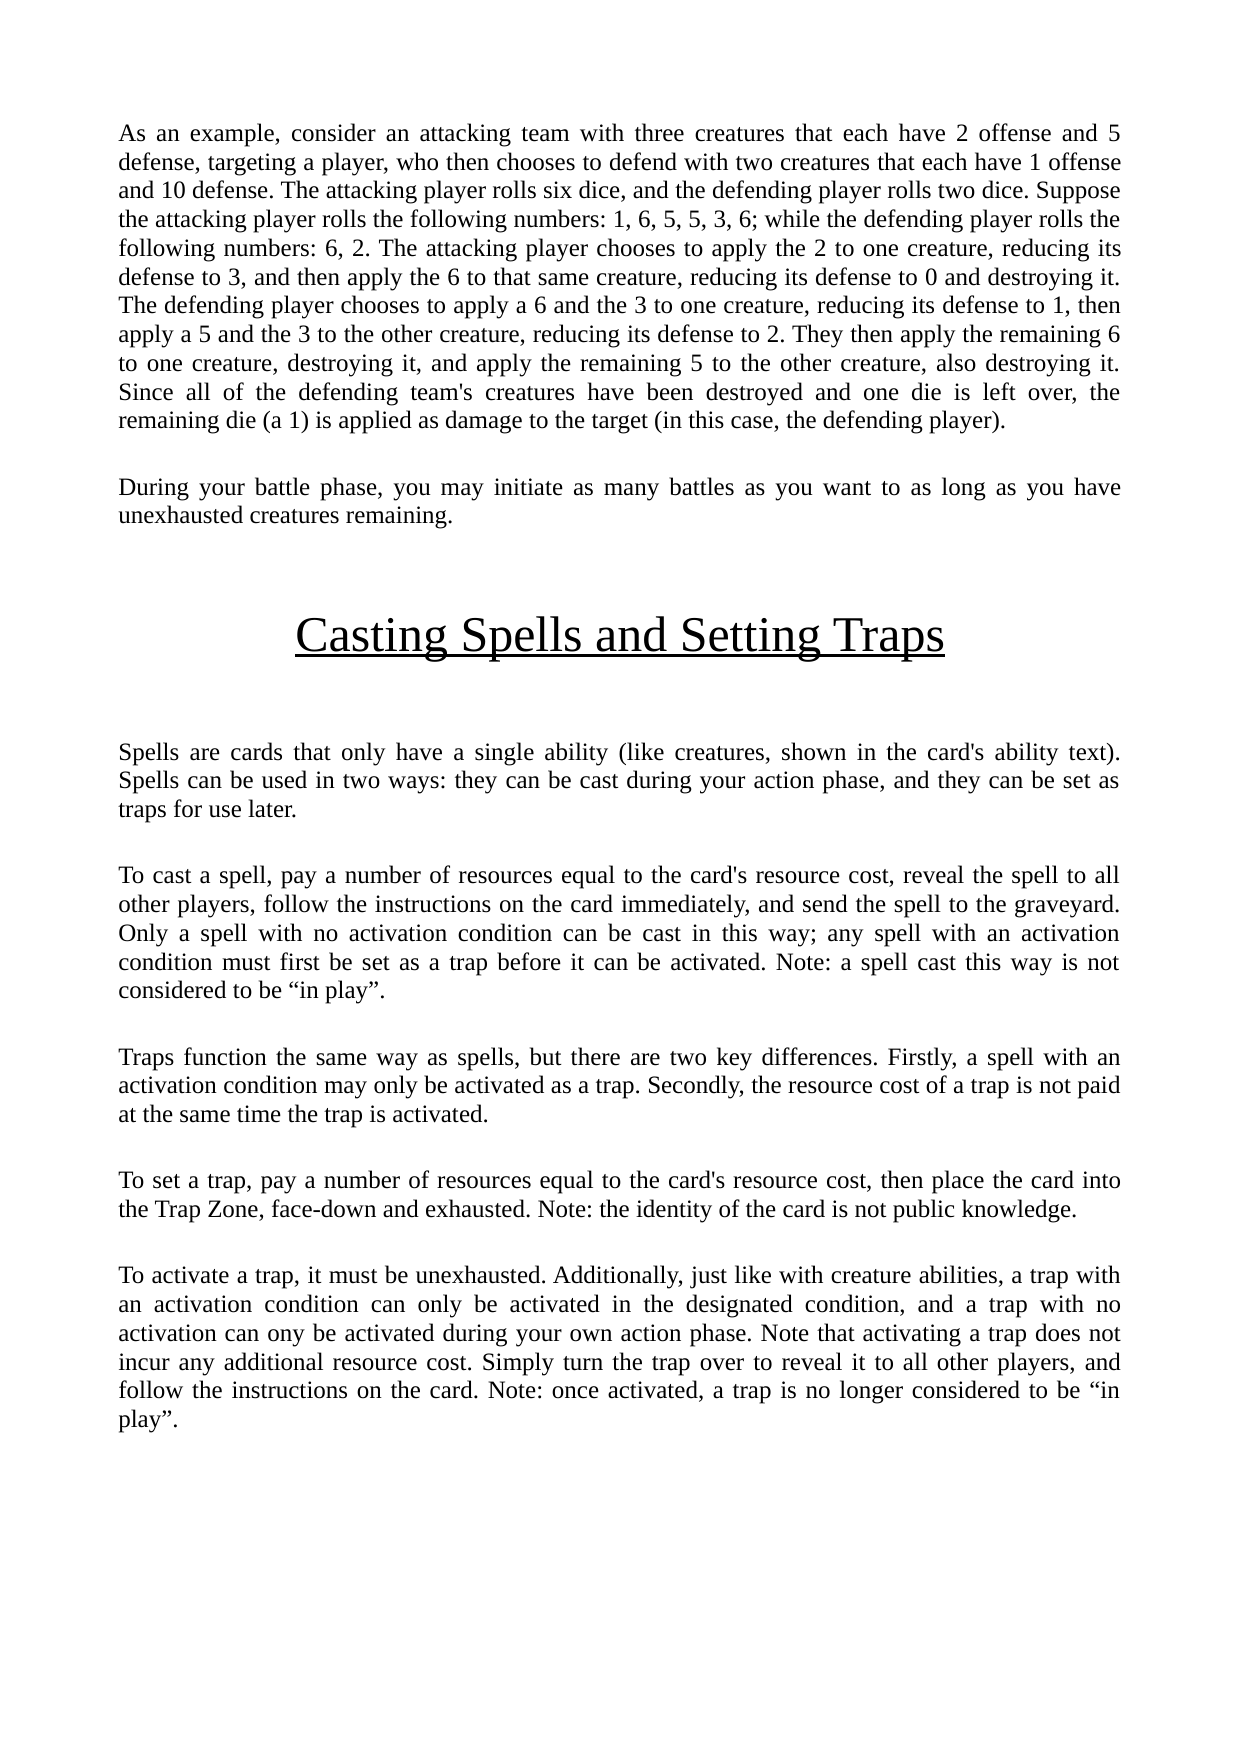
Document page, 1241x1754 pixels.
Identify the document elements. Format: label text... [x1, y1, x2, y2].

text During your battle phase, you may initiate as many battles as you want to as long as you have unexhausted creatures remaining. [118, 472, 1122, 529]
text As an example, consider an attacking team with three creatures that each have 2 offense and 5 defense, targeting a player, who then chooses to defend with two creatures that each have 1 offense and 10 defense. The attacking player rolls six dice, and the defending player rolls two dice. Suppose the attacking player rolls the following numbers: 1, 6, 5, 5, 3, 6; while the defending player rolls the following numbers: 6, 2. The attacking player chooses to apply the 2 to one creature, reducing its defense to 3, and then apply the 6 to that same creature, reducing its defense to 0 and destroying it. The defending player chooses to apply a 6 and the 3 to one creature, reducing its defense to 1, then apply a 5 and the 3 to the other creature, reducing its defense to 2. They then apply the remaining 6 to one creature, destroying it, and apply the remaining 5 to the other creature, also destroying it. Since all of the defending team's creatures have been destroyed and one die is left over, the remaining die (a 1) is applied as damage to the target (in this case, the defending player). [118, 118, 1122, 434]
text Traps function the same way as spells, but there are two key differences. Firstly, a spell with an activation condition may only be activated as a trap. Secondly, the resource cost of a trap is not paid at the same time the trap is activated. [118, 1042, 1122, 1128]
text Casting Spells and Setting Traps [118, 604, 1122, 662]
text To set a trap, pay a number of resources equal to the card's resource cost, then place the card into the Trap Zone, face-down and exhausted. Note: the identity of the card is not public knowledge. [118, 1166, 1122, 1223]
text To cast a spell, pay a number of resources equal to the card's resource cost, reveal the spell to all other players, follow the instructions on the card immediately, and send the spell to the graveyard. Only a spell with no activation condition can be cast in this way; any spell with an activation condition must first be set as a trap before it can be activated. Note: a spell cast this way is not considered to be “in play”. [118, 861, 1122, 1004]
text To activate a trap, it must be unexhausted. Additionally, just like with creature abilities, a trap with an activation condition can only be activated in the designated condition, and a trap with no activation can ony be activated during your own action phase. Note that activating a trap does not incur any additional resource cost. Simply turn the trap over to reveal it to all other players, and follow the instructions on the card. Note: once activated, a trap is no longer considered to be “in play”. [118, 1261, 1122, 1433]
text Spells are cards that only have a single ability (like creatures, shown in the card's ability text). Spells can be used in two ways: they can be cast during your action phase, and they can be set as traps for use later. [118, 737, 1122, 823]
